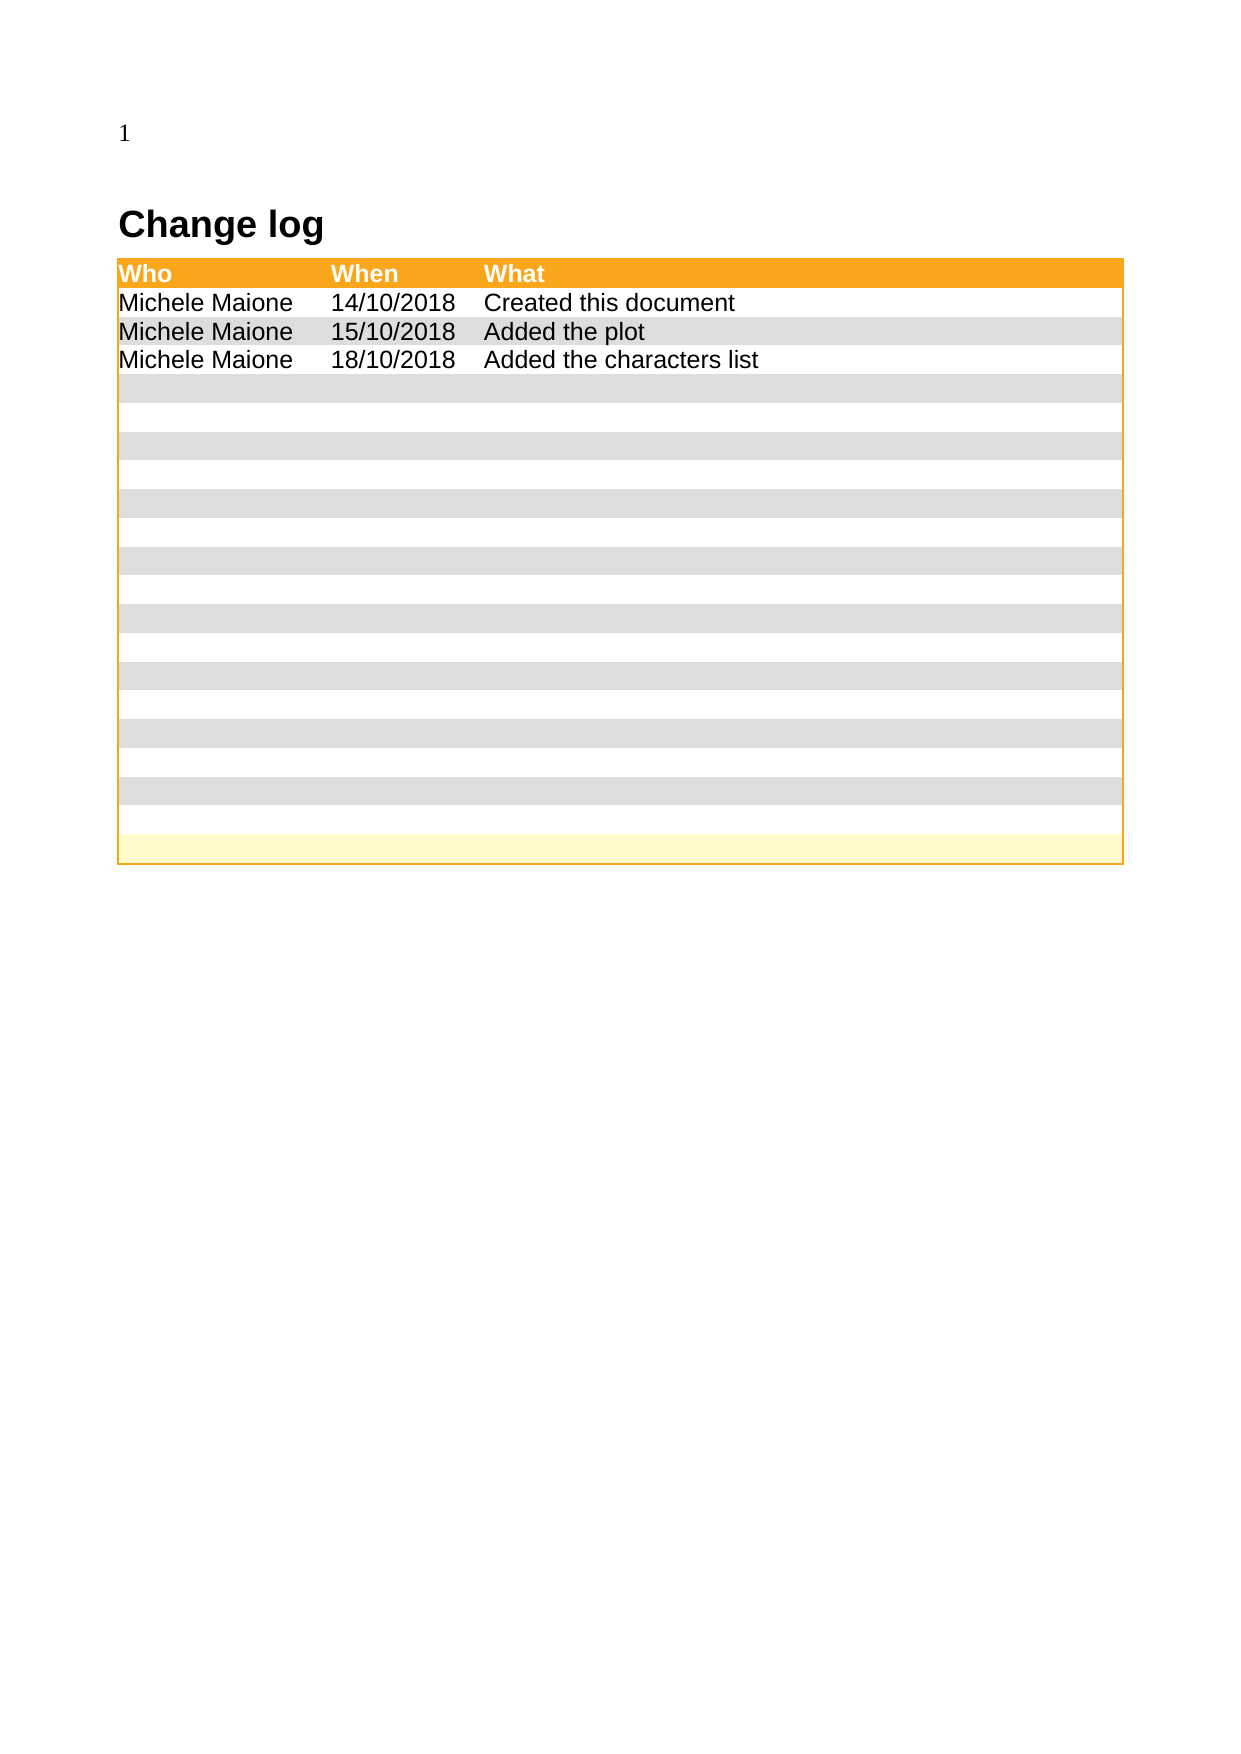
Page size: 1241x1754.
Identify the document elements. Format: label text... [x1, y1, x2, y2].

table_cell Michele Maione [119, 288, 331, 317]
table_cell [331, 518, 484, 547]
table_cell [484, 489, 1122, 518]
table_cell Michele Maione [119, 345, 331, 374]
table_header What [484, 259, 1122, 288]
table_cell [119, 690, 331, 719]
table_cell [484, 748, 1122, 777]
table_cell [484, 575, 1122, 604]
table_cell [119, 805, 331, 834]
table_cell [484, 805, 1122, 834]
table_cell [331, 374, 484, 403]
table_cell [484, 777, 1122, 805]
table_cell Created this document [484, 288, 1122, 317]
table_cell [331, 403, 484, 432]
table_cell [484, 374, 1122, 403]
table_cell 14/10/2018 [331, 288, 484, 317]
table_cell Added the plot [484, 317, 1122, 345]
table_cell [119, 748, 331, 777]
table_cell [484, 518, 1122, 547]
table_cell [484, 432, 1122, 460]
table_cell [119, 432, 331, 460]
table_cell [119, 777, 331, 805]
table_cell 15/10/2018 [331, 317, 484, 345]
table_cell [484, 547, 1122, 575]
table_cell [331, 834, 484, 863]
table_cell Added the characters list [484, 345, 1122, 374]
subtitle Change log [118, 201, 1122, 245]
table_cell [119, 547, 331, 575]
table_cell [119, 518, 331, 547]
table_header When [331, 259, 484, 288]
table_cell [331, 575, 484, 604]
table_cell [331, 777, 484, 805]
table_cell [331, 547, 484, 575]
table_cell [484, 662, 1122, 690]
table_cell [331, 633, 484, 662]
table_cell [331, 489, 484, 518]
table_cell [119, 604, 331, 633]
table_cell [484, 403, 1122, 432]
table_cell [119, 633, 331, 662]
table_header Who [119, 259, 331, 288]
table_cell [331, 805, 484, 834]
table_cell [331, 432, 484, 460]
table_cell [119, 460, 331, 489]
table_cell [484, 719, 1122, 748]
table_cell [331, 690, 484, 719]
table_cell [484, 690, 1122, 719]
table_cell [119, 575, 331, 604]
table_cell [331, 748, 484, 777]
table_cell [119, 834, 331, 863]
table_cell [119, 719, 331, 748]
table_cell [484, 460, 1122, 489]
table_cell [484, 604, 1122, 633]
table_cell Michele Maione [119, 317, 331, 345]
table_cell [331, 460, 484, 489]
table_cell [119, 662, 331, 690]
table_cell [484, 834, 1122, 863]
table_cell [331, 662, 484, 690]
table_cell 18/10/2018 [331, 345, 484, 374]
table_cell [119, 403, 331, 432]
table_cell [331, 719, 484, 748]
table_cell [484, 633, 1122, 662]
table_cell [119, 489, 331, 518]
table_cell [331, 604, 484, 633]
table_cell [119, 374, 331, 403]
